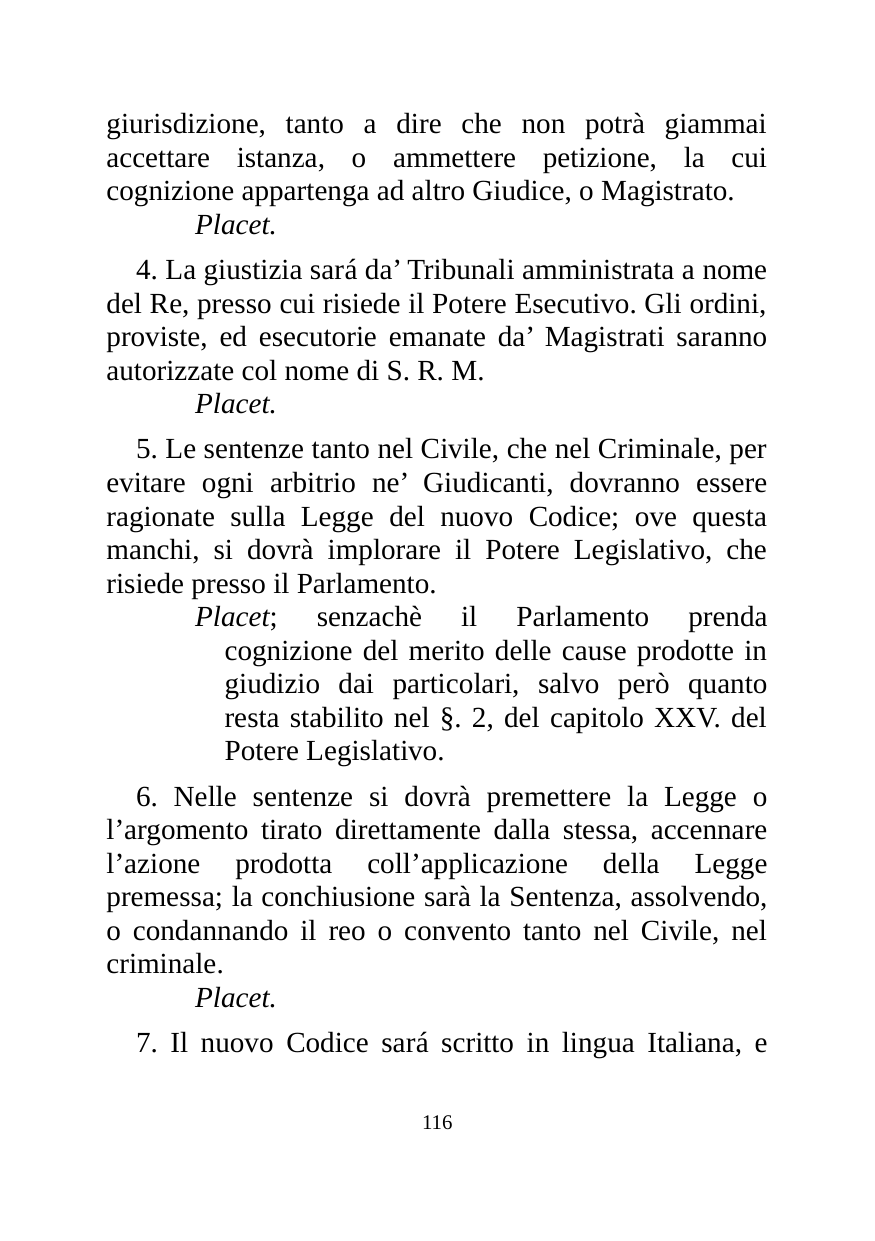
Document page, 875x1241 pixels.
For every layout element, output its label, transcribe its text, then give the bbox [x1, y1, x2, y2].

text Placet. [195, 207, 768, 240]
text Placet; senzachè il Parlamento prenda cognizione del merito delle cause prodotte in giudizio dai particolari, salvo però quanto resta stabilito nel §. 2, del capitolo XXV. del Potere Legislativo. [195, 599, 768, 767]
text Placet. [195, 386, 768, 420]
text Placet. [195, 980, 768, 1014]
text giurisdizione, tanto a dire che non potrà giammai accettare istanza, o ammettere petizione, la cui cognizione appartenga ad altro Giudice, o Magistrato. [106, 106, 768, 207]
text 4. La giustizia sará da’ Tribunali amministrata a nome del Re, presso cui risiede il Potere Esecutivo. Gli ordini, proviste, ed esecutorie emanate da’ Magistrati saranno autorizzate col nome di S. R. M. [106, 252, 768, 386]
text 6. Nelle sentenze si dovrà premettere la Legge o l’argomento tirato direttamente dalla stessa, accennare l’azione prodotta coll’applicazione della Legge premessa; la conchiusione sarà la Sentenza, assolvendo, o condannando il reo o convento tanto nel Civile, nel criminale. [106, 779, 768, 980]
text 5. Le sentenze tanto nel Civile, che nel Criminale, per evitare ogni arbitrio ne’ Giudicanti, dovranno essere ragionate sulla Legge del nuovo Codice; ove questa manchi, si dovrà implorare il Potere Legislativo, che risiede presso il Parlamento. [106, 432, 768, 599]
text 7. Il nuovo Codice sará scritto in lingua Italiana, e [106, 1025, 768, 1059]
